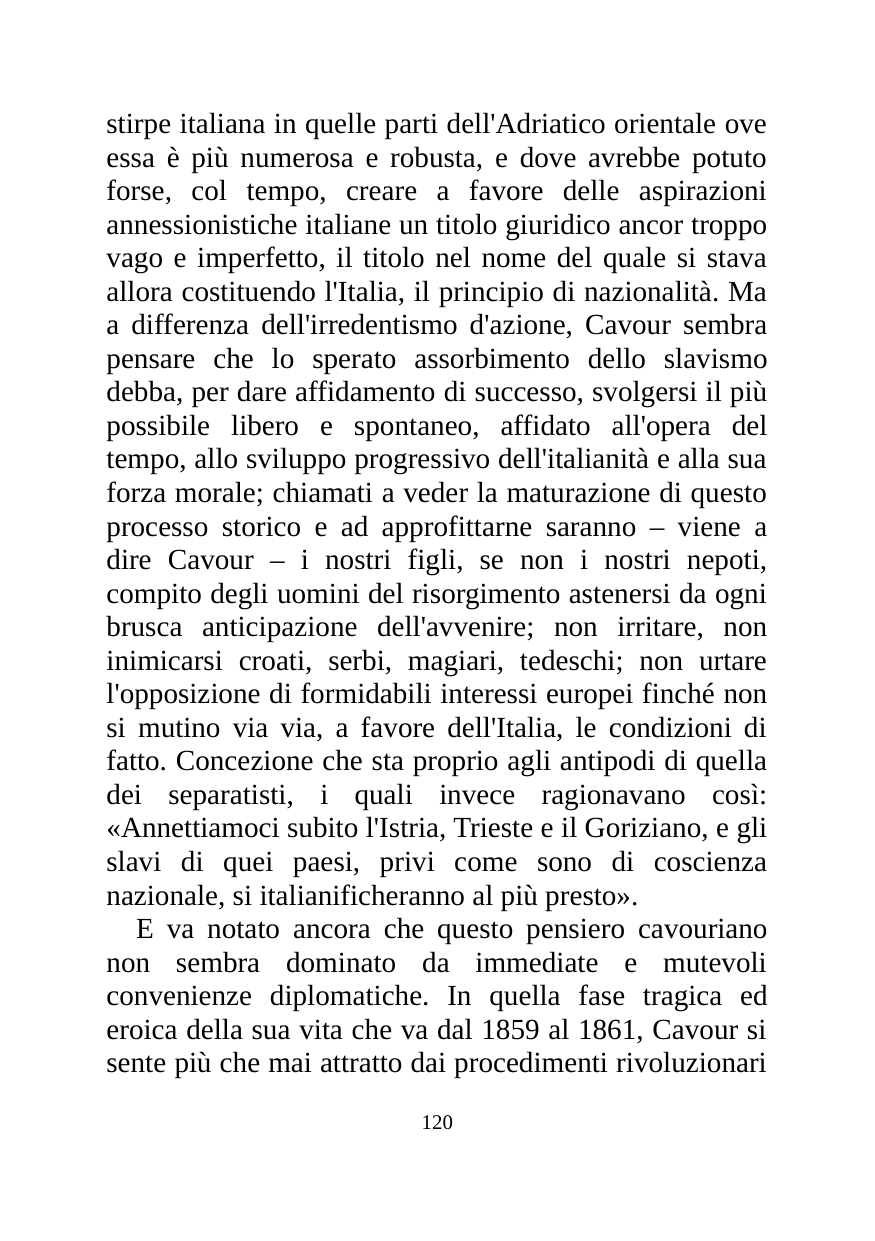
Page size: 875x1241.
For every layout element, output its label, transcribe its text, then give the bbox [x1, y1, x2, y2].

text E va notato ancora che questo pensiero cavouriano non sembra dominato da immediate e mutevoli convenienze diplomatiche. In quella fase tragica ed eroica della sua vita che va dal 1859 al 1861, Cavour si sente più che mai attratto dai procedimenti rivoluzionari [106, 911, 768, 1079]
text stirpe italiana in quelle parti dell'Adriatico orientale ove essa è più numerosa e robusta, e dove avrebbe potuto forse, col tempo, creare a favore delle aspirazioni annessionistiche italiane un titolo giuridico ancor troppo vago e imperfetto, il titolo nel nome del quale si stava allora costituendo l'Italia, il principio di nazionalità. Ma a differenza dell'irredentismo d'azione, Cavour sembra pensare che lo sperato assorbimento dello slavismo debba, per dare affidamento di successo, svolgersi il più possibile libero e spontaneo, affidato all'opera del tempo, allo sviluppo progressivo dell'italianità e alla sua forza morale; chiamati a veder la maturazione di questo processo storico e ad approfittarne saranno – viene a dire Cavour – i nostri figli, se non i nostri nepoti, compito degli uomini del risorgimento astenersi da ogni brusca anticipazione dell'avvenire; non irritare, non inimicarsi croati, serbi, magiari, tedeschi; non urtare l'opposizione di formidabili interessi europei finché non si mutino via via, a favore dell'Italia, le condizioni di fatto. Concezione che sta proprio agli antipodi di quella dei separatisti, i quali invece ragionavano così: «Annettiamoci subito l'Istria, Trieste e il Goriziano, e gli slavi di quei paesi, privi come sono di coscienza nazionale, si italianificheranno al più presto». [106, 106, 768, 911]
